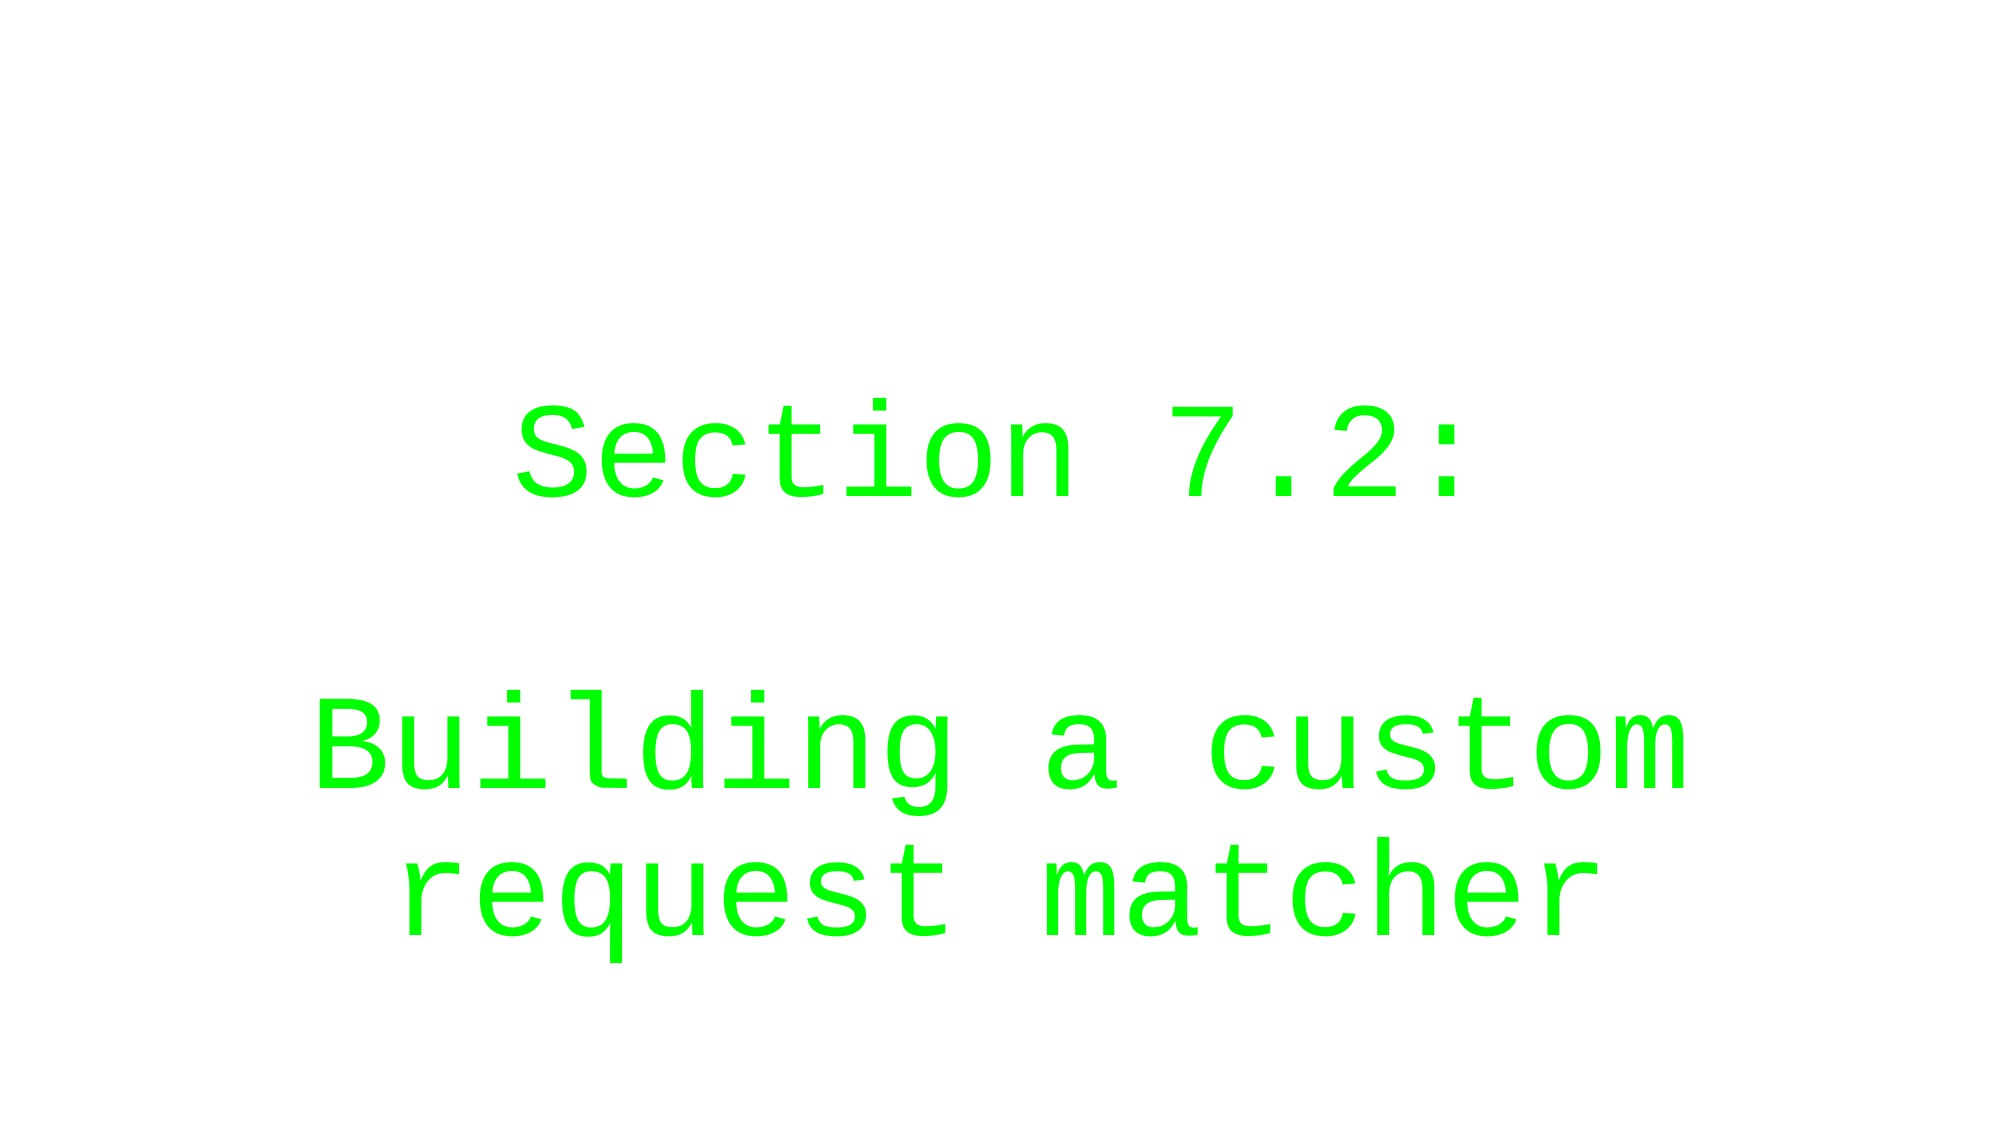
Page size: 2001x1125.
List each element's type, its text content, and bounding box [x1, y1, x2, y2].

title Section 7.2: Building a custom request matcher [0, 371, 2000, 761]
